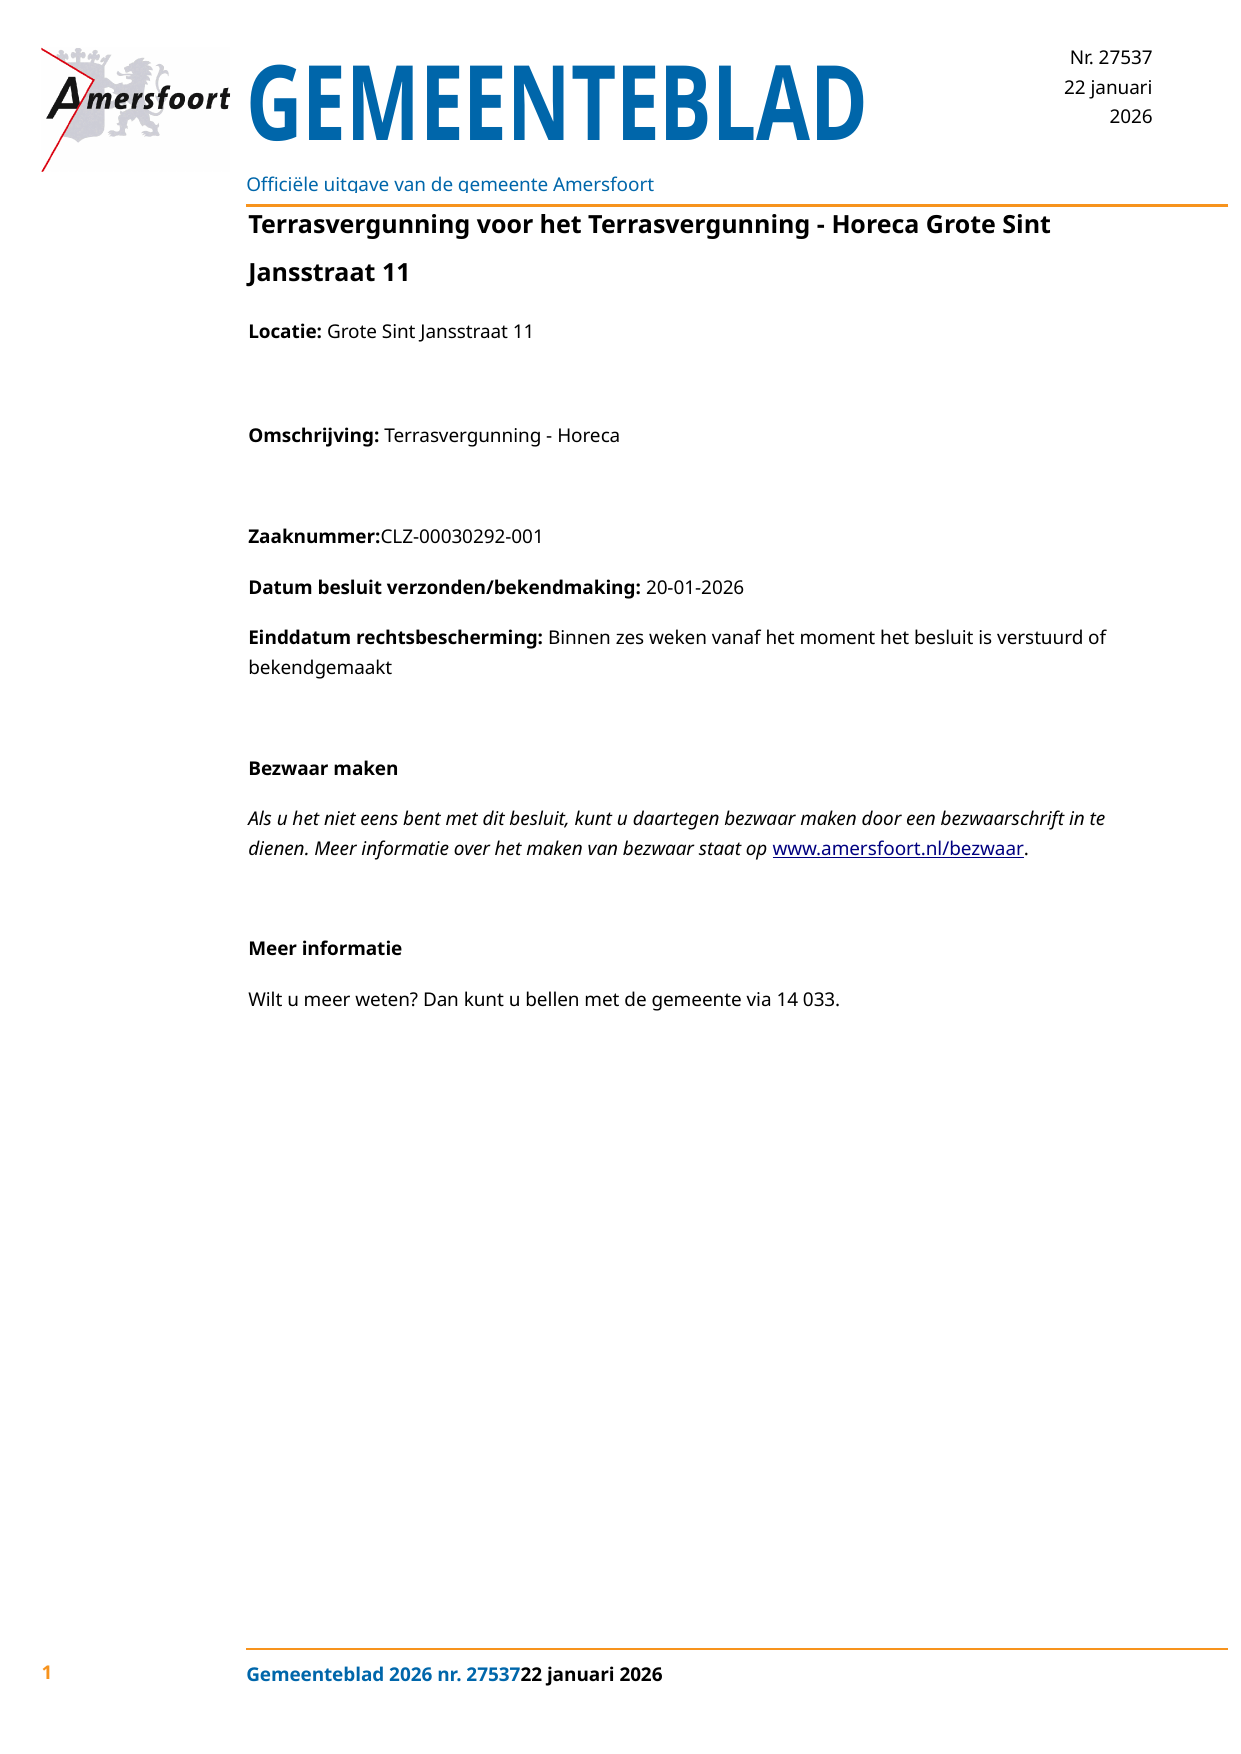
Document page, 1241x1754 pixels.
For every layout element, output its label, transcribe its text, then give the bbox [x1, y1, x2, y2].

text Bezwaar maken [248, 755, 1152, 781]
text Datum besluit verzonden/bekendmaking: 20-01-2026 [248, 574, 1152, 600]
picture [41, 47, 231, 172]
text Wilt u meer weten? Dan kunt u bellen met de gemeente via 14 033. [248, 986, 1152, 1012]
text Zaaknummer:CLZ-00030292-001 [248, 523, 1152, 549]
text ﻿Omschrijving: Terrasvergunning - Horeca [248, 419, 1152, 448]
text Als u het niet eens bent met dit besluit, kunt u daartegen bezwaar maken door een bezwaarschrift in te dienen. Meer informatie over het maken van bezwaar staat op www.amersfoort.nl/bezwaar. [248, 805, 1152, 861]
text Meer informatie [248, 936, 1152, 961]
text Einddatum rechtsbescherming: Binnen zes weken vanaf het moment het besluit is verstuurd of bekendgemaakt [248, 624, 1152, 680]
text Locatie: Grote Sint Jansstraat 11 [248, 318, 1152, 344]
text Terrasvergunning voor het Terrasvergunning - Horeca Grote Sint Jansstraat 11 [248, 207, 1152, 288]
